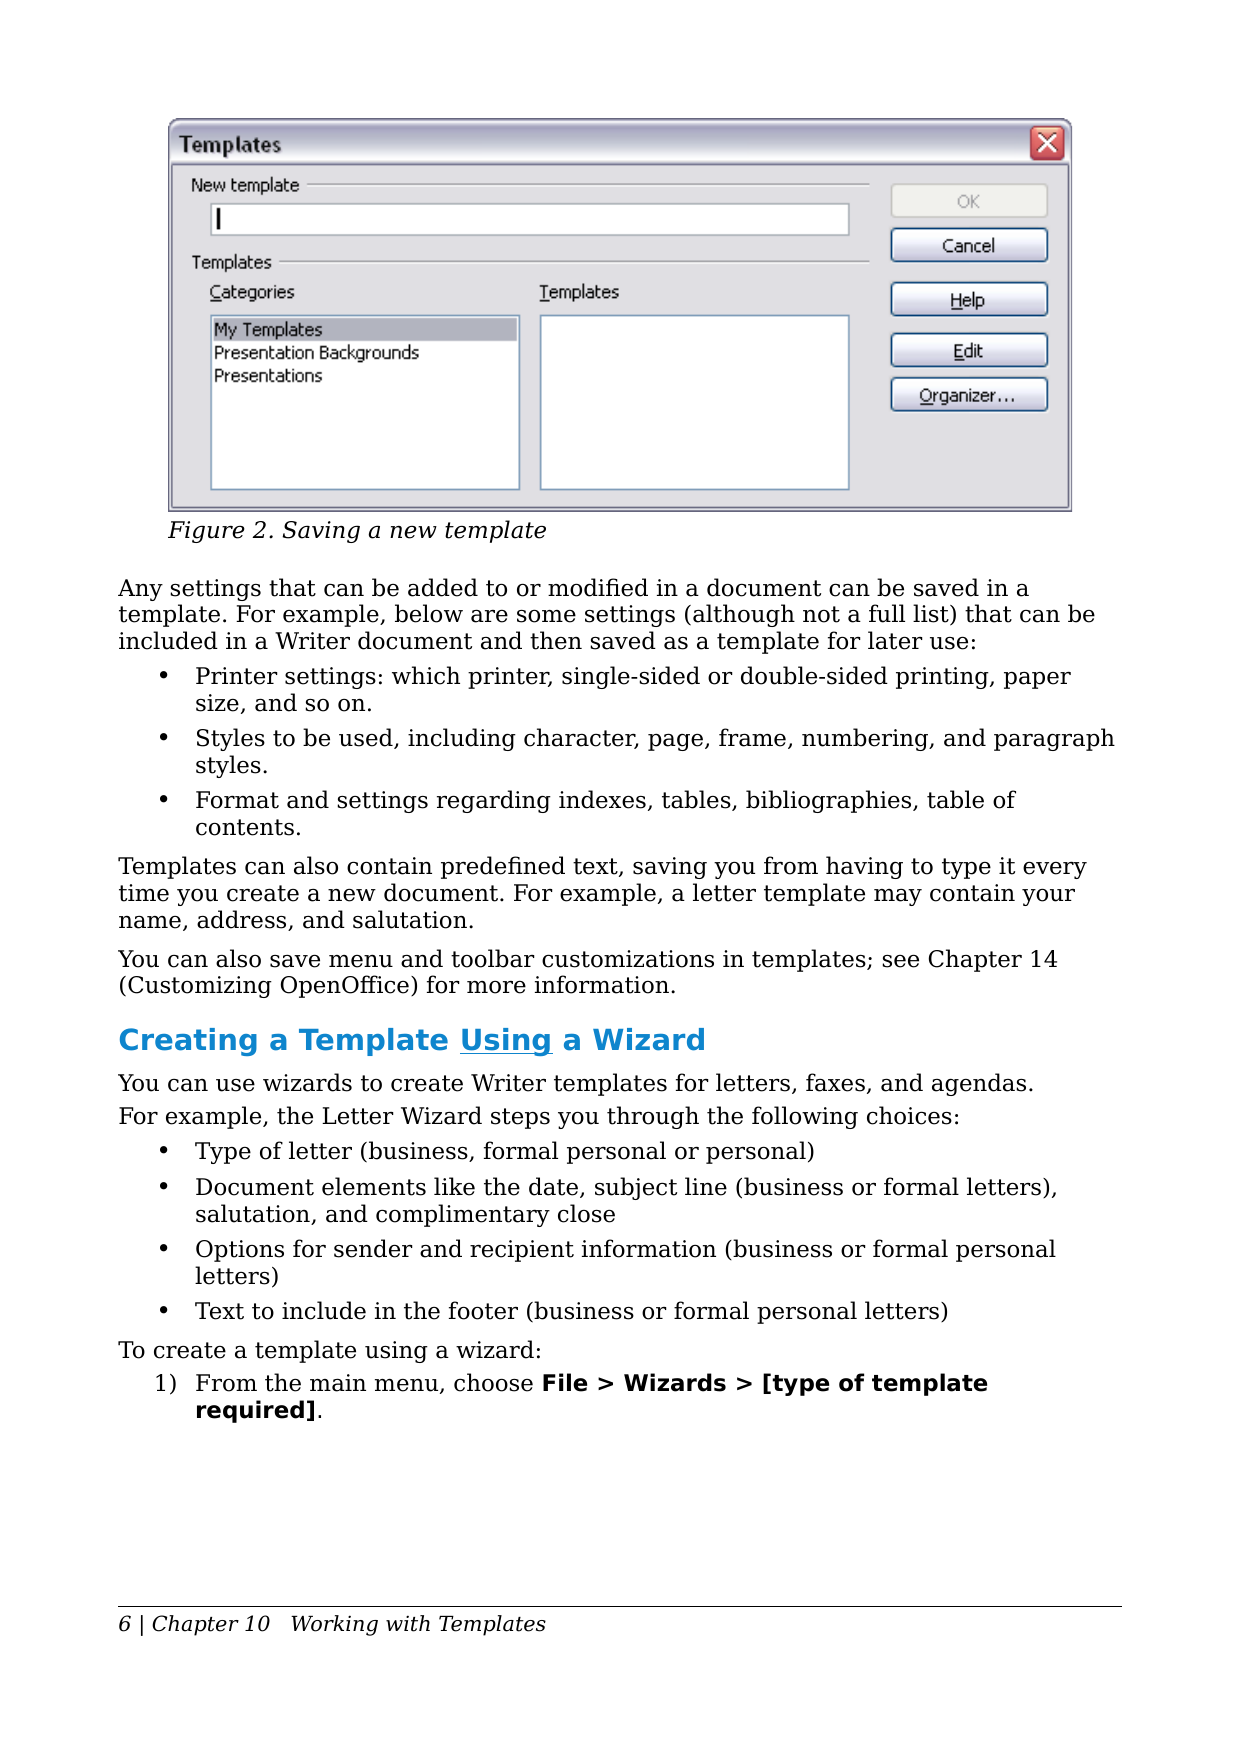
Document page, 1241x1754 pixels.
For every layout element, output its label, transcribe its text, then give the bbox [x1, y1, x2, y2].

list Options for sender and recipient information (business or formal personal letters) [156, 1234, 1122, 1289]
list Styles to be used, including character, page, frame, numbering, and paragraph styles. [156, 723, 1122, 779]
list Any settings that can be added to or modified in a document can be saved in a template. For example, below are some settings (although not a full list) that can be included in a Writer document and then saved as a template for later use: [118, 575, 1122, 655]
list From the main menu, choose File > Wizards > [type of template required]. [177, 1371, 1122, 1424]
list Text to include in the footer (business or formal personal letters) [156, 1296, 1122, 1325]
list Type of letter (business, formal personal or personal) [156, 1136, 1122, 1165]
text Templates can also contain predefined text, saving you from having to type it every time you create a new document. For example, a letter template may contain your name, address, and salutation. [118, 853, 1122, 933]
list Printer settings: which printer, single-sided or double-sided printing, paper size, and so on. [156, 661, 1122, 717]
text You can also save menu and toolbar customizations in templates; see Chapter 14 (Customizing OpenOffice) for more information. [118, 946, 1122, 999]
list Format and settings regarding indexes, tables, bibliographies, table of contents. [156, 785, 1122, 841]
text Figure 2. Saving a new template [168, 518, 1072, 544]
picture [168, 118, 1073, 512]
list You can use wizards to create Writer templates for letters, faxes, and agendas. [118, 1070, 1122, 1097]
list To create a template using a wizard: [118, 1337, 1122, 1364]
list Document elements like the date, subject line (business or formal letters), salutation, and complimentary close [156, 1172, 1122, 1227]
list For example, the Letter Wizard steps you through the following choices: [118, 1103, 1122, 1130]
subtitle Creating a Template Using a Wizard [118, 1024, 1122, 1058]
